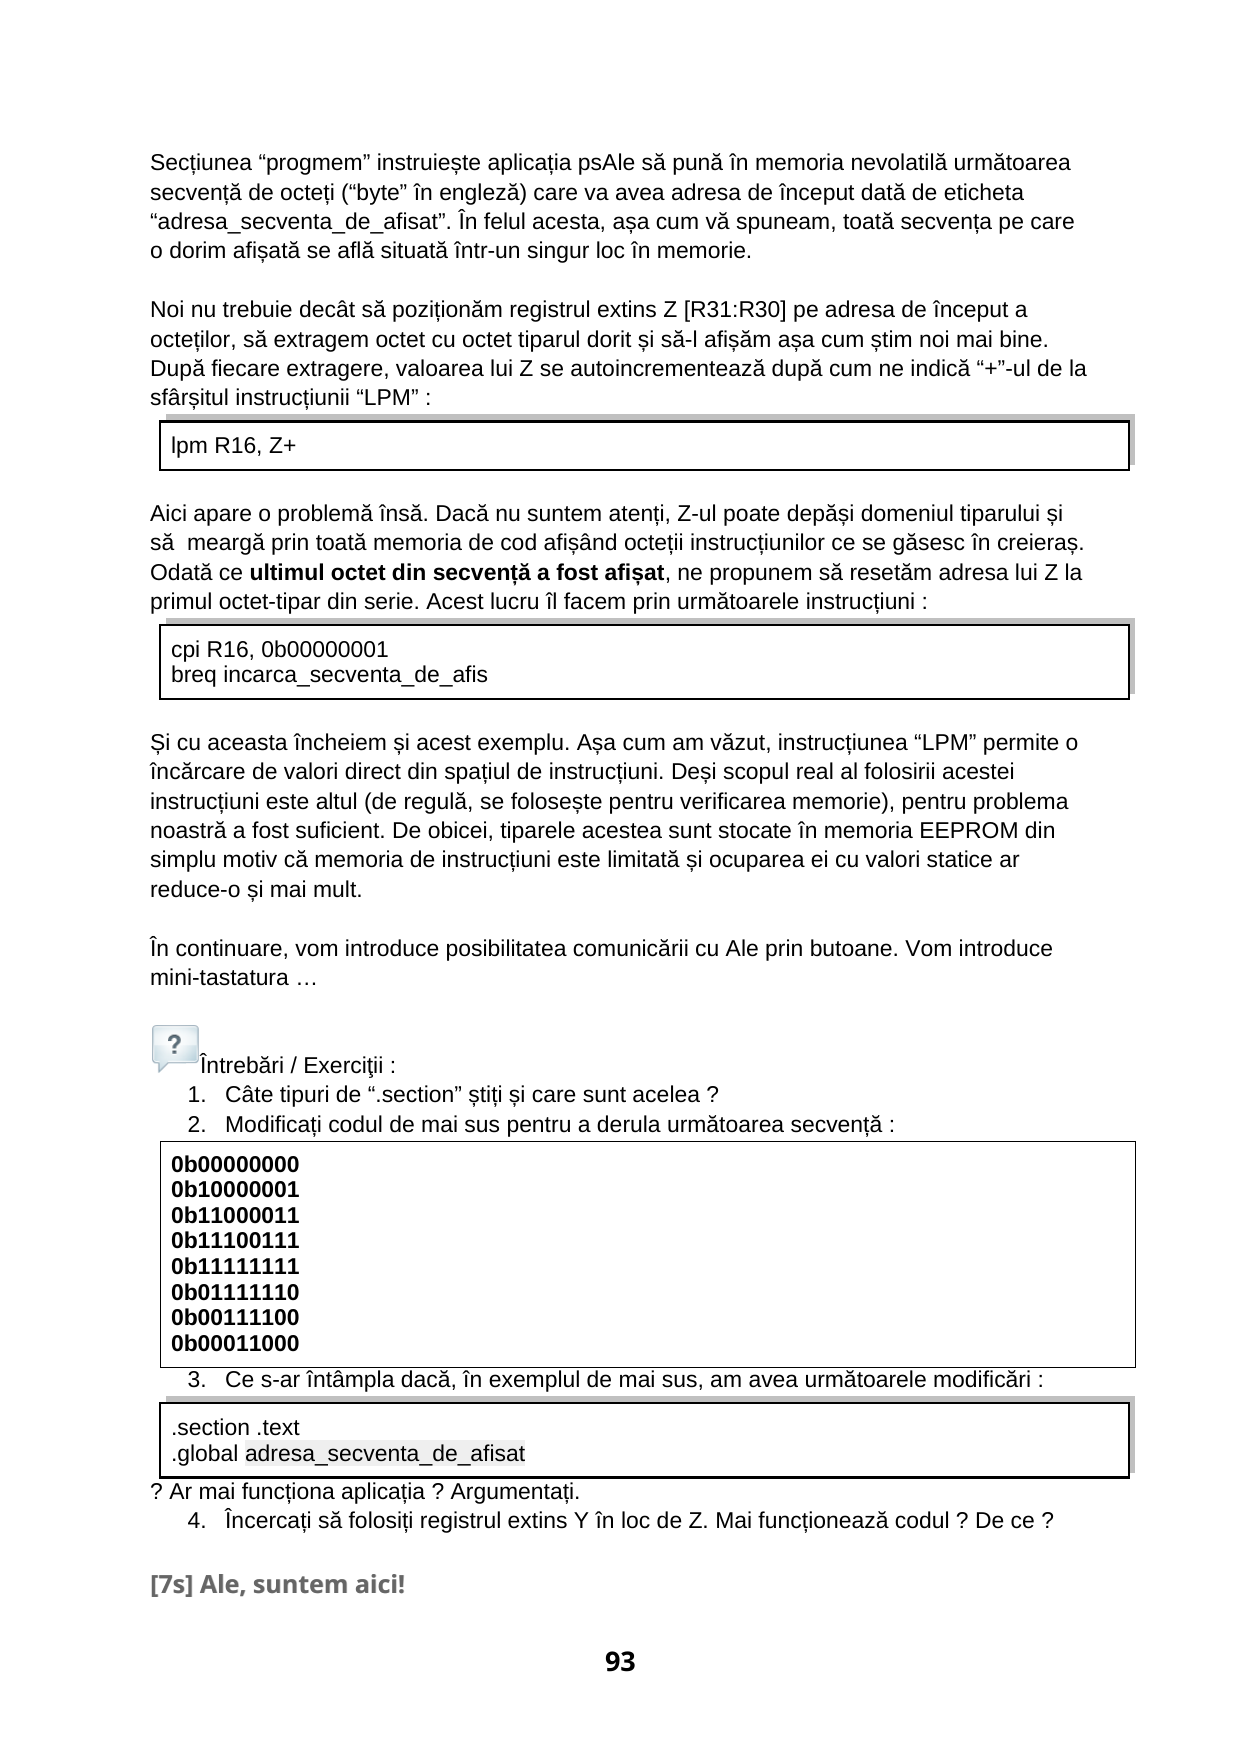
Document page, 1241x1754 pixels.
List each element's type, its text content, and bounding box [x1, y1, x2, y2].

text Noi nu trebuie decât să poziționăm registrul extins Z [R31:R30] pe adresa de început a octeților, să extragem octet cu octet tiparul dorit și să-l afișăm așa cum știm noi mai bine. După fiecare extragere, valoarea lui Z se autoincrementează după cum ne indică “+”-ul de la sfârșitul instrucțiunii “LPM” : [150, 297, 1091, 411]
list Încercați să folosiți registrul extins Y în loc de Z. Mai funcționează codul ? De ce ? [187, 1508, 1091, 1533]
text Și cu aceasta încheiem și acest exemplu. Așa cum am văzut, instrucțiunea “LPM” permite o încărcare de valori direct din spațiul de instrucțiuni. Deși scopul real al folosirii acestei instrucțiuni este altul (de regulă, se folosește pentru verificarea memorie), pentru problema noastră a fost suficient. De obicei, tiparele acestea sunt stocate în memoria EEPROM din simplu motiv că memoria de instrucțiuni este limitată și ocuparea ei cu valori statice ar reduce-o și mai mult. [150, 729, 1091, 902]
list Ce s-ar întâmpla dacă, în exemplul de mai sus, am avea următoarele modificări : [187, 1368, 1091, 1392]
table_header lpm R16, Z+ [161, 423, 1128, 469]
text În continuare, vom introduce posibilitatea comunicării cu Ale prin butoane. Vom introduce mini-tastatura … [150, 935, 1091, 990]
list Modificați codul de mai sus pentru a derula următoarea secvență : [187, 1111, 1091, 1137]
text Întrebări / Exerciţii : [150, 1049, 1091, 1078]
text Aici apare o problemă însă. Dacă nu suntem atenți, Z-ul poate depăși domeniul tiparului și să meargă prin toată memoria de cod afișând octeții instrucțiunilor ce se găsesc în creieraș. Odată ce ultimul octet din secvență a fost afișat, ne propunem să resetăm adresa lui Z la primul octet-tipar din serie. Acest lucru îl facem prin următoarele instrucțiuni : [150, 500, 1091, 614]
picture [150, 1023, 200, 1074]
text Secțiunea “progmem” instruiește aplicația psAle să pună în memoria nevolatilă următoarea secvență de octeți (“byte” în engleză) care va avea adresa de început dată de eticheta “adresa_secventa_de_afisat”. În felul acesta, așa cum vă spuneam, toată secvența pe care o dorim afișată se află situată într-un singur loc în memorie. [150, 150, 1091, 264]
table_header cpi R16, 0b00000001 breq incarca_secventa_de_afis [161, 626, 1128, 698]
table_header .section .text .global adresa_secventa_de_afisat [161, 1404, 1128, 1476]
text ? Ar mai funcționa aplicația ? Argumentați. [150, 1478, 1091, 1504]
subtitle [7s] Ale, suntem aici! [150, 1566, 1091, 1600]
table_header 0b00000000 0b10000001 0b11000011 0b11100111 0b11111111 0b01111110 0b00111100 0b00011000 [161, 1142, 1135, 1367]
list Câte tipuri de “.section” știți și care sunt acelea ? [187, 1082, 1091, 1108]
